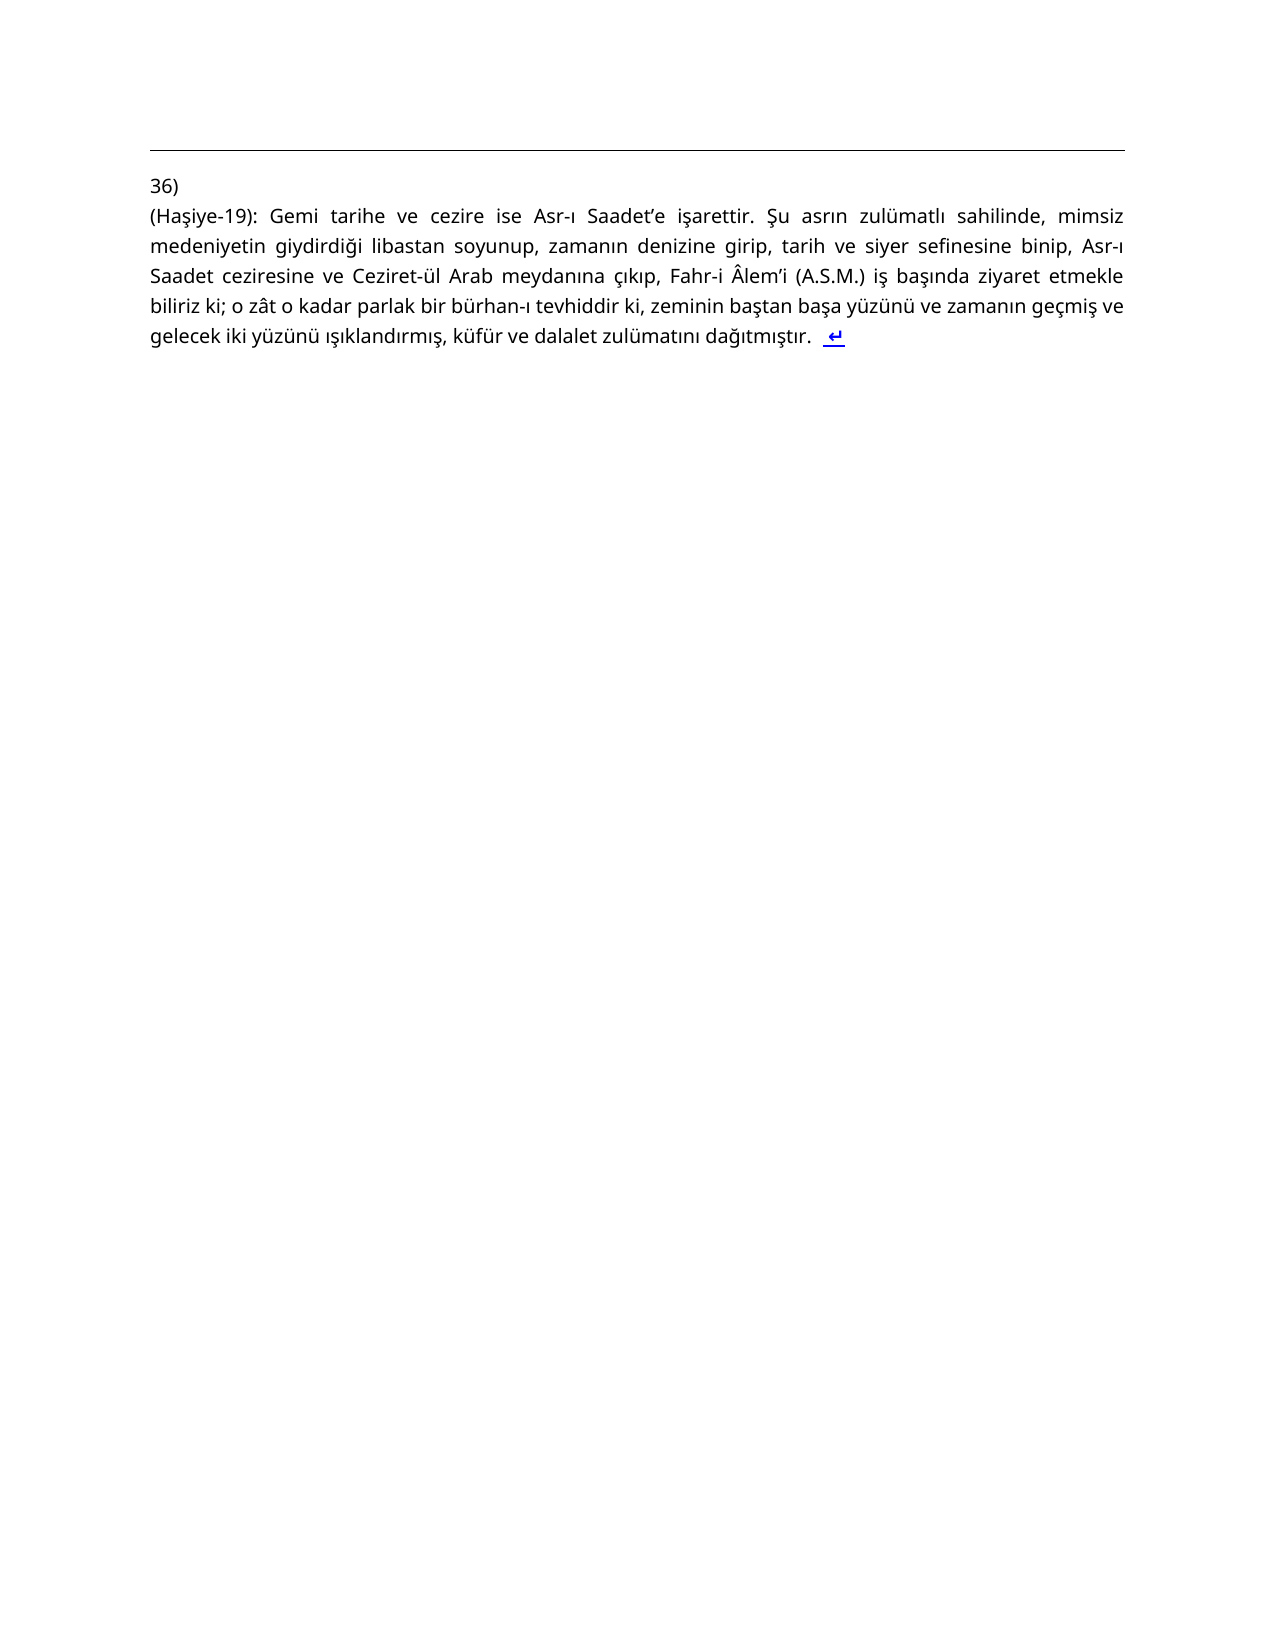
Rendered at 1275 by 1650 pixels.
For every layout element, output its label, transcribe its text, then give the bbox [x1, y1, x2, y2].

text (Haşiye-19): Gemi tarihe ve cezire ise Asr-ı Saadet’e işarettir. Şu asrın zulümatlı sahilinde, mimsiz medeniyetin giydirdiği libastan soyunup, zamanın denizine girip, tarih ve siyer sefinesine binip, Asr-ı Saadet ceziresine ve Ceziret-ül Arab meydanına çıkıp, Fahr-i Âlem’i (A.S.M.) iş başında ziyaret etmekle biliriz ki; o zât o kadar parlak bir bürhan-ı tevhiddir ki, zeminin baştan başa yüzünü ve zamanın geçmiş ve gelecek iki yüzünü ışıklandırmış, küfür ve dalalet zulümatını dağıtmıştır. ↵ [150, 199, 1125, 349]
text 36) [150, 151, 1125, 199]
